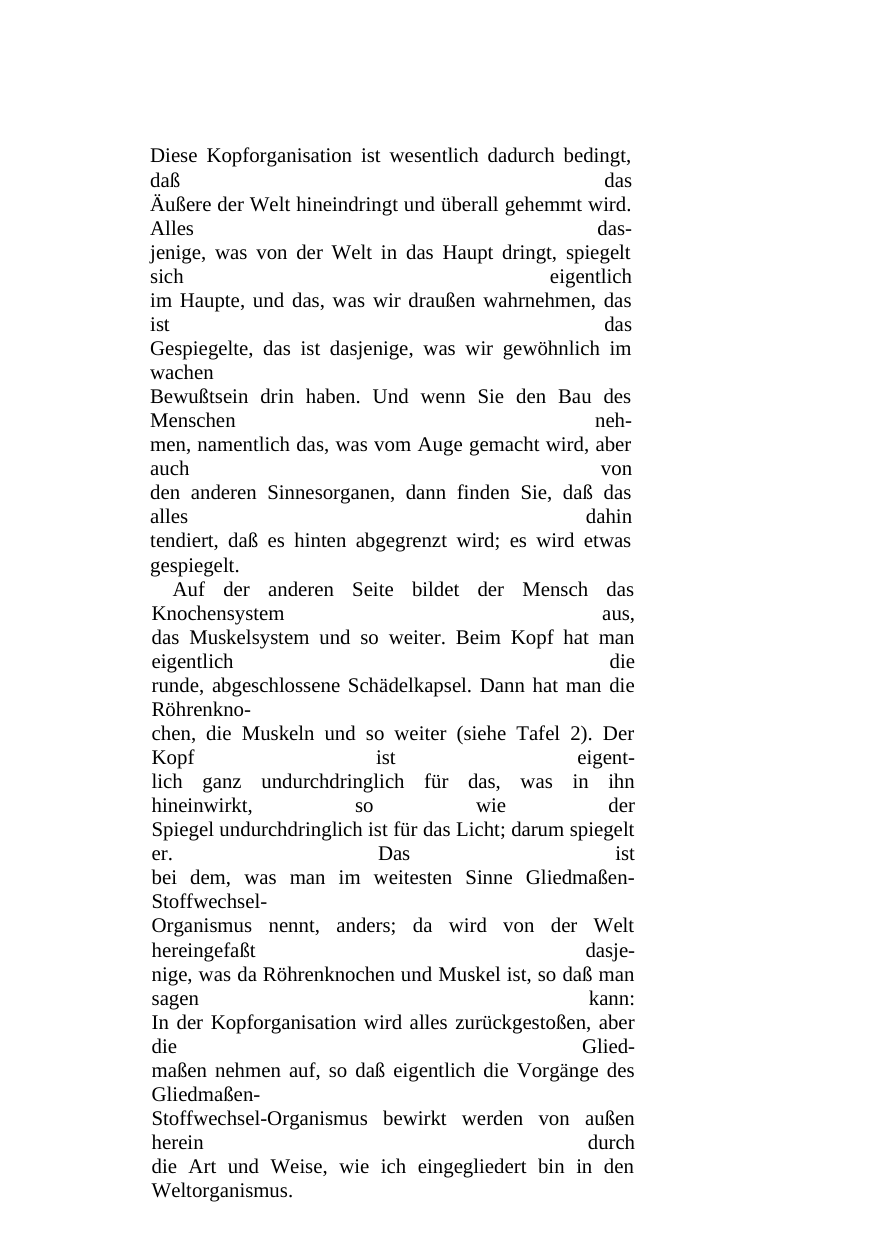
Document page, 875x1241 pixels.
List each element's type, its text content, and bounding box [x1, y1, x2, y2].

text Diese Kopforganisation ist wesentlich dadurch bedingt, daß das Äußere der Welt hineindringt und überall gehemmt wird. Alles das- jenige, was von der Welt in das Haupt dringt, spiegelt sich eigentlich im Haupte, und das, was wir draußen wahrnehmen, das ist das Gespiegelte, das ist dasjenige, was wir gewöhnlich im wachen Bewußtsein drin haben. Und wenn Sie den Bau des Menschen neh- men, namentlich das, was vom Auge gemacht wird, aber auch von den anderen Sinnesorganen, dann finden Sie, daß das alles dahin tendiert, daß es hinten abgegrenzt wird; es wird etwas gespiegelt. [150, 143, 632, 577]
text Auf der anderen Seite bildet der Mensch das Knochensystem aus, das Muskelsystem und so weiter. Beim Kopf hat man eigentlich die runde, abgeschlossene Schädelkapsel. Dann hat man die Röhrenkno- chen, die Muskeln und so weiter (siehe Tafel 2). Der Kopf ist eigent- lich ganz undurchdringlich für das, was in ihn hineinwirkt, so wie der Spiegel undurchdringlich ist für das Licht; darum spiegelt er. Das ist bei dem, was man im weitesten Sinne Gliedmaßen-Stoffwechsel- Organismus nennt, anders; da wird von der Welt hereingefaßt dasje- nige, was da Röhrenknochen und Muskel ist, so daß man sagen kann: In der Kopforganisation wird alles zurückgestoßen, aber die Glied- maßen nehmen auf, so daß eigentlich die Vorgänge des Gliedmaßen- Stoffwechsel-Organismus bewirkt werden von außen herein durch die Art und Weise, wie ich eingegliedert bin in den Weltorganismus. [151, 577, 635, 1202]
